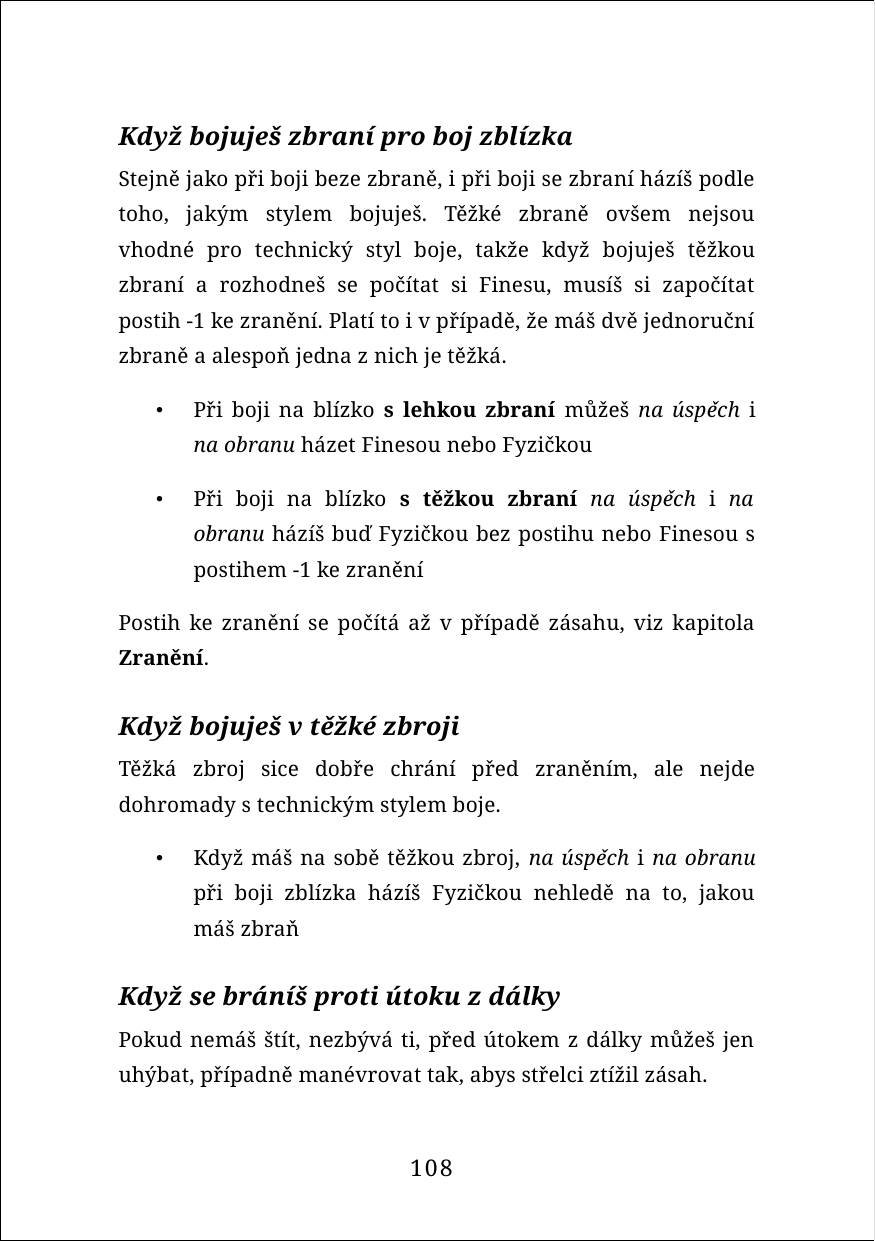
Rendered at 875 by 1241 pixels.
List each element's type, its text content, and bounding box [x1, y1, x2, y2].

subtitle Když bojuješ v těžké zbroji [118, 708, 756, 742]
list Při boji na blízko s těžkou zbraní na úspěch i na obranu házíš buď Fyzičkou bez postihu nebo Finesou s postihem -1 ke zranění [156, 484, 756, 583]
text Pokud nemáš štít, nezbývá ti, před útokem z dálky můžeš jen uhýbat, případně manévrovat tak, abys střelci ztížil zásah. [118, 1025, 756, 1089]
text Těžká zbroj sice dobře chrání před zraněním, ale nejde dohromady s technickým stylem boje. [118, 754, 756, 818]
list Když máš na sobě těžkou zbroj, na úspěch i na obranu při boji zblízka házíš Fyzičkou nehledě na to, jakou máš zbraň [156, 843, 756, 942]
list Při boji na blízko s lehkou zbraní můžeš na úspěch i na obranu házet Finesou nebo Fyzičkou [156, 395, 756, 459]
subtitle Když bojuješ zbraní pro boj zblízka [118, 118, 756, 152]
text Stejně jako při boji beze zbraně, i při boji se zbraní házíš podle toho, jakým stylem bojuješ. Těžké zbraně ovšem nejsou vhodné pro technický styl boje, takže když bojuješ těžkou zbraní a rozhodneš se počítat si Finesu, musíš si započítat postih -1 ke zranění. Platí to i v případě, že máš dvě jednoruční zbraně a alespoň jedna z nich je těžká. [118, 164, 756, 370]
subtitle Když se bráníš proti útoku z dálky [118, 979, 756, 1013]
text Postih ke zranění se počítá až v případě zásahu, viz kapitola Zranění. [118, 608, 756, 672]
